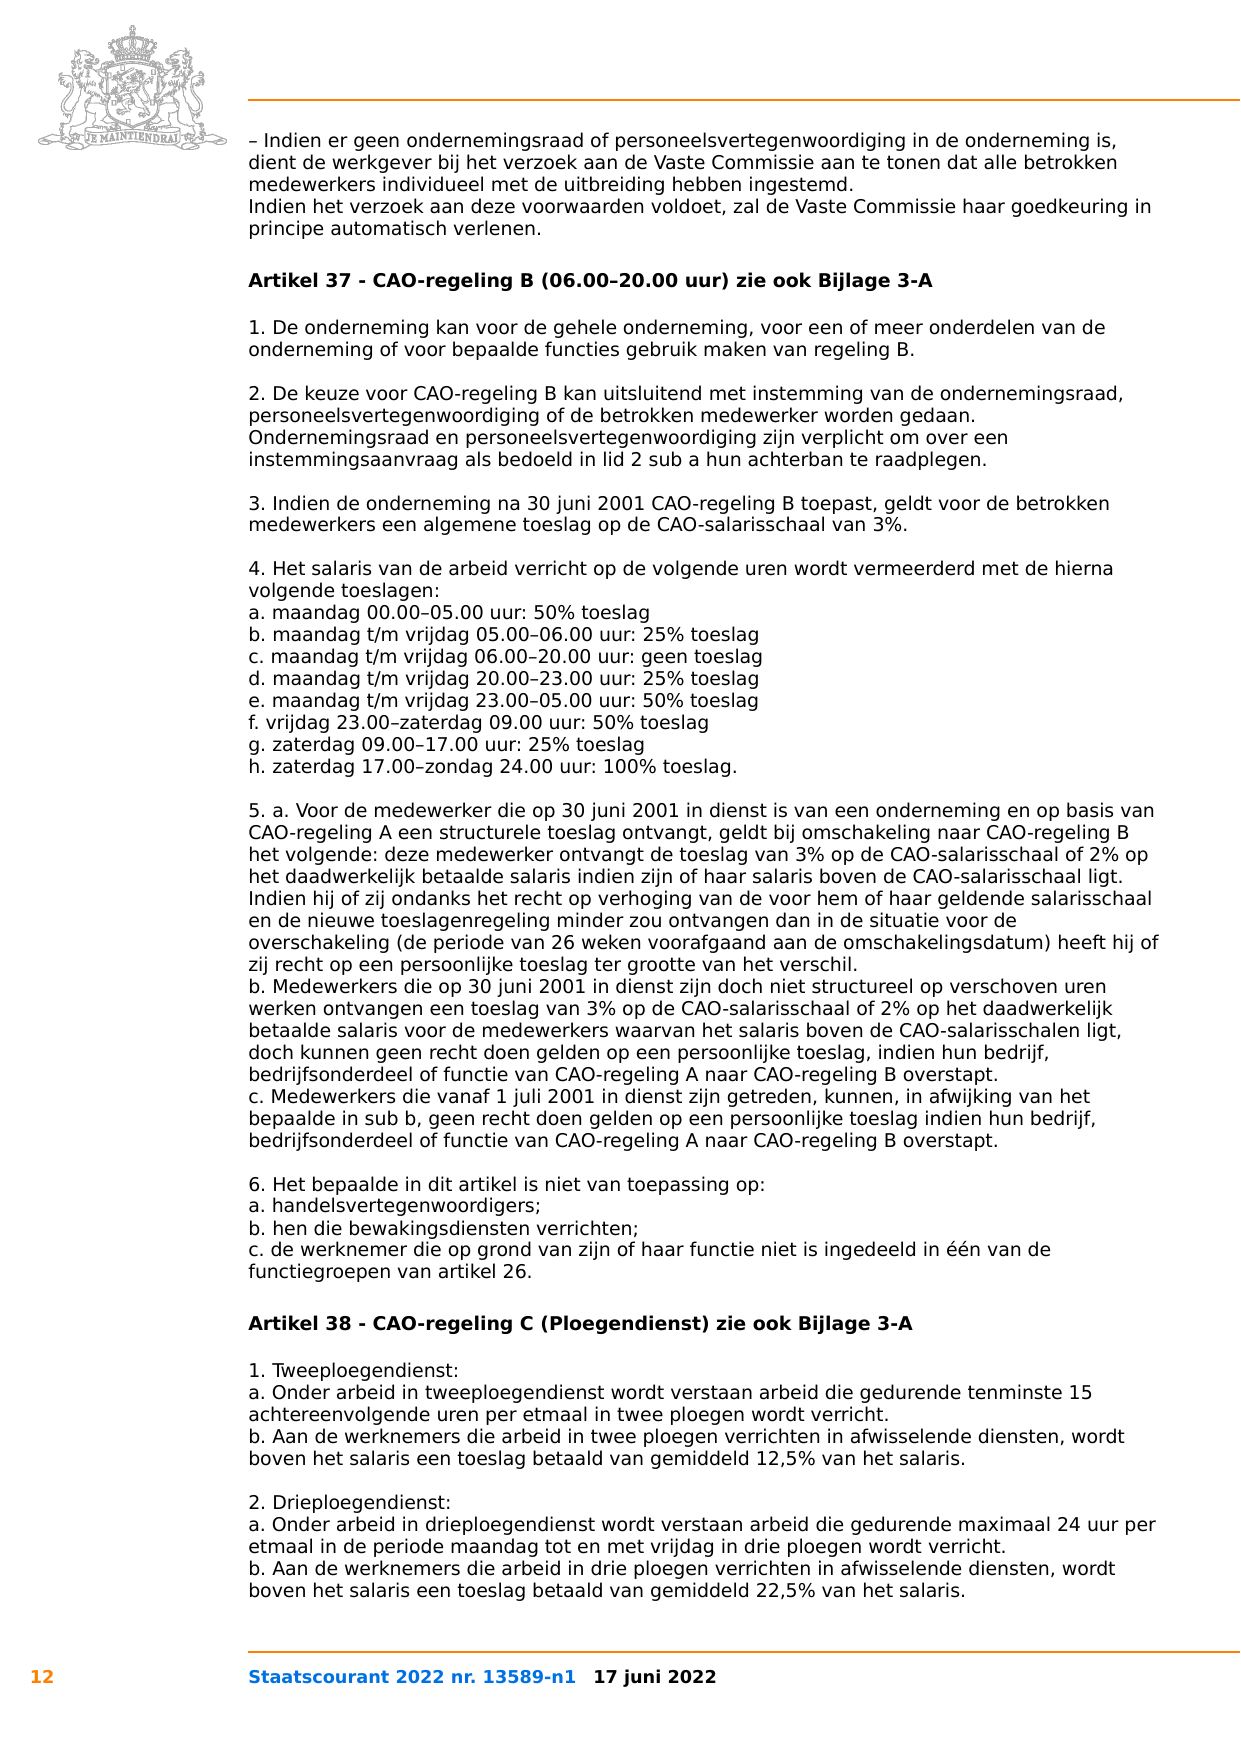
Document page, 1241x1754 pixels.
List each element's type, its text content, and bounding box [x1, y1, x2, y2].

subtitle Artikel 38 - CAO-regeling C (Ploegendienst) zie ook Bijlage 3-A [248, 1313, 1163, 1335]
text c. maandag t/m vrijdag 06.00–20.00 uur: geen toeslag [248, 646, 1163, 668]
text c. de werknemer die op grond van zijn of haar functie niet is ingedeeld in één van de functiegroepen van artikel 26. [248, 1239, 1163, 1283]
text 3. Indien de onderneming na 30 juni 2001 CAO-regeling B toepast, geldt voor de betrokken medewerkers een algemene toeslag op de CAO-salarisschaal van 3%. [248, 492, 1163, 536]
text b. maandag t/m vrijdag 05.00–06.00 uur: 25% toeslag [248, 624, 1163, 646]
text a. Onder arbeid in tweeploegendienst wordt verstaan arbeid die gedurende tenminste 15 achtereenvolgende uren per etmaal in twee ploegen wordt verricht. [248, 1382, 1163, 1426]
text d. maandag t/m vrijdag 20.00–23.00 uur: 25% toeslag [248, 668, 1163, 690]
text a. handelsvertegenwoordigers; [248, 1195, 1163, 1217]
text Ondernemingsraad en personeelsvertegenwoordiging zijn verplicht om over een instemmingsaanvraag als bedoeld in lid 2 sub a hun achterban te raadplegen. [248, 427, 1163, 471]
subtitle Artikel 37 - CAO-regeling B (06.00–20.00 uur) zie ook Bijlage 3-A [248, 270, 1163, 292]
picture [38, 25, 227, 150]
text 1. De onderneming kan voor de gehele onderneming, voor een of meer onderdelen van de onderneming of voor bepaalde functies gebruik maken van regeling B. [248, 317, 1163, 361]
text b. hen die bewakingsdiensten verrichten; [248, 1217, 1163, 1239]
text 1. Tweeploegendienst: [248, 1360, 1163, 1382]
text 2. Drieploegendienst: [248, 1492, 1163, 1514]
text a. Onder arbeid in drieploegendienst wordt verstaan arbeid die gedurende maximaal 24 uur per etmaal in de periode maandag tot en met vrijdag in drie ploegen wordt verricht. [248, 1514, 1163, 1558]
text b. Aan de werknemers die arbeid in drie ploegen verrichten in afwisselende diensten, wordt boven het salaris een toeslag betaald van gemiddeld 22,5% van het salaris. [248, 1558, 1163, 1602]
text h. zaterdag 17.00–zondag 24.00 uur: 100% toeslag. [248, 756, 1163, 778]
text b. Aan de werknemers die arbeid in twee ploegen verrichten in afwisselende diensten, wordt boven het salaris een toeslag betaald van gemiddeld 12,5% van het salaris. [248, 1426, 1163, 1470]
text e. maandag t/m vrijdag 23.00–05.00 uur: 50% toeslag [248, 690, 1163, 712]
text a. maandag 00.00–05.00 uur: 50% toeslag [248, 602, 1163, 624]
text c. Medewerkers die vanaf 1 juli 2001 in dienst zijn getreden, kunnen, in afwijking van het bepaalde in sub b, geen recht doen gelden op een persoonlijke toeslag indien hun bedrijf, bedrijfsonderdeel of functie van CAO-regeling A naar CAO-regeling B overstapt. [248, 1086, 1163, 1152]
text f. vrijdag 23.00–zaterdag 09.00 uur: 50% toeslag [248, 712, 1163, 734]
text 4. Het salaris van de arbeid verricht op de volgende uren wordt vermeerderd met de hierna volgende toeslagen: [248, 558, 1163, 602]
text – Indien er geen ondernemingsraad of personeelsvertegenwoordiging in de onderneming is, dient de werkgever bij het verzoek aan de Vaste Commissie aan te tonen dat alle betrokken medewerkers individueel met de uitbreiding hebben ingestemd. [248, 130, 1163, 196]
text Indien het verzoek aan deze voorwaarden voldoet, zal de Vaste Commissie haar goedkeuring in principe automatisch verlenen. [248, 196, 1163, 240]
text 5. a. Voor de medewerker die op 30 juni 2001 in dienst is van een onderneming en op basis van CAO-regeling A een structurele toeslag ontvangt, geldt bij omschakeling naar CAO-regeling B het volgende: deze medewerker ontvangt de toeslag van 3% op de CAO-salarisschaal of 2% op het daadwerkelijk betaalde salaris indien zijn of haar salaris boven de CAO-salarisschaal ligt. Indien hij of zij ondanks het recht op verhoging van de voor hem of haar geldende salarisschaal en de nieuwe toeslagenregeling minder zou ontvangen dan in de situatie voor de overschakeling (de periode van 26 weken voorafgaand aan de omschakelingsdatum) heeft hij of zij recht op een persoonlijke toeslag ter grootte van het verschil. [248, 800, 1163, 976]
text b. Medewerkers die op 30 juni 2001 in dienst zijn doch niet structureel op verschoven uren werken ontvangen een toeslag van 3% op de CAO-salarisschaal of 2% op het daadwerkelijk betaalde salaris voor de medewerkers waarvan het salaris boven de CAO-salarisschalen ligt, doch kunnen geen recht doen gelden op een persoonlijke toeslag, indien hun bedrijf, bedrijfsonderdeel of functie van CAO-regeling A naar CAO-regeling B overstapt. [248, 976, 1163, 1086]
text 6. Het bepaalde in dit artikel is niet van toepassing op: [248, 1173, 1163, 1195]
text g. zaterdag 09.00–17.00 uur: 25% toeslag [248, 734, 1163, 756]
text 2. De keuze voor CAO-regeling B kan uitsluitend met instemming van de ondernemingsraad, personeelsvertegenwoordiging of de betrokken medewerker worden gedaan. [248, 383, 1163, 427]
